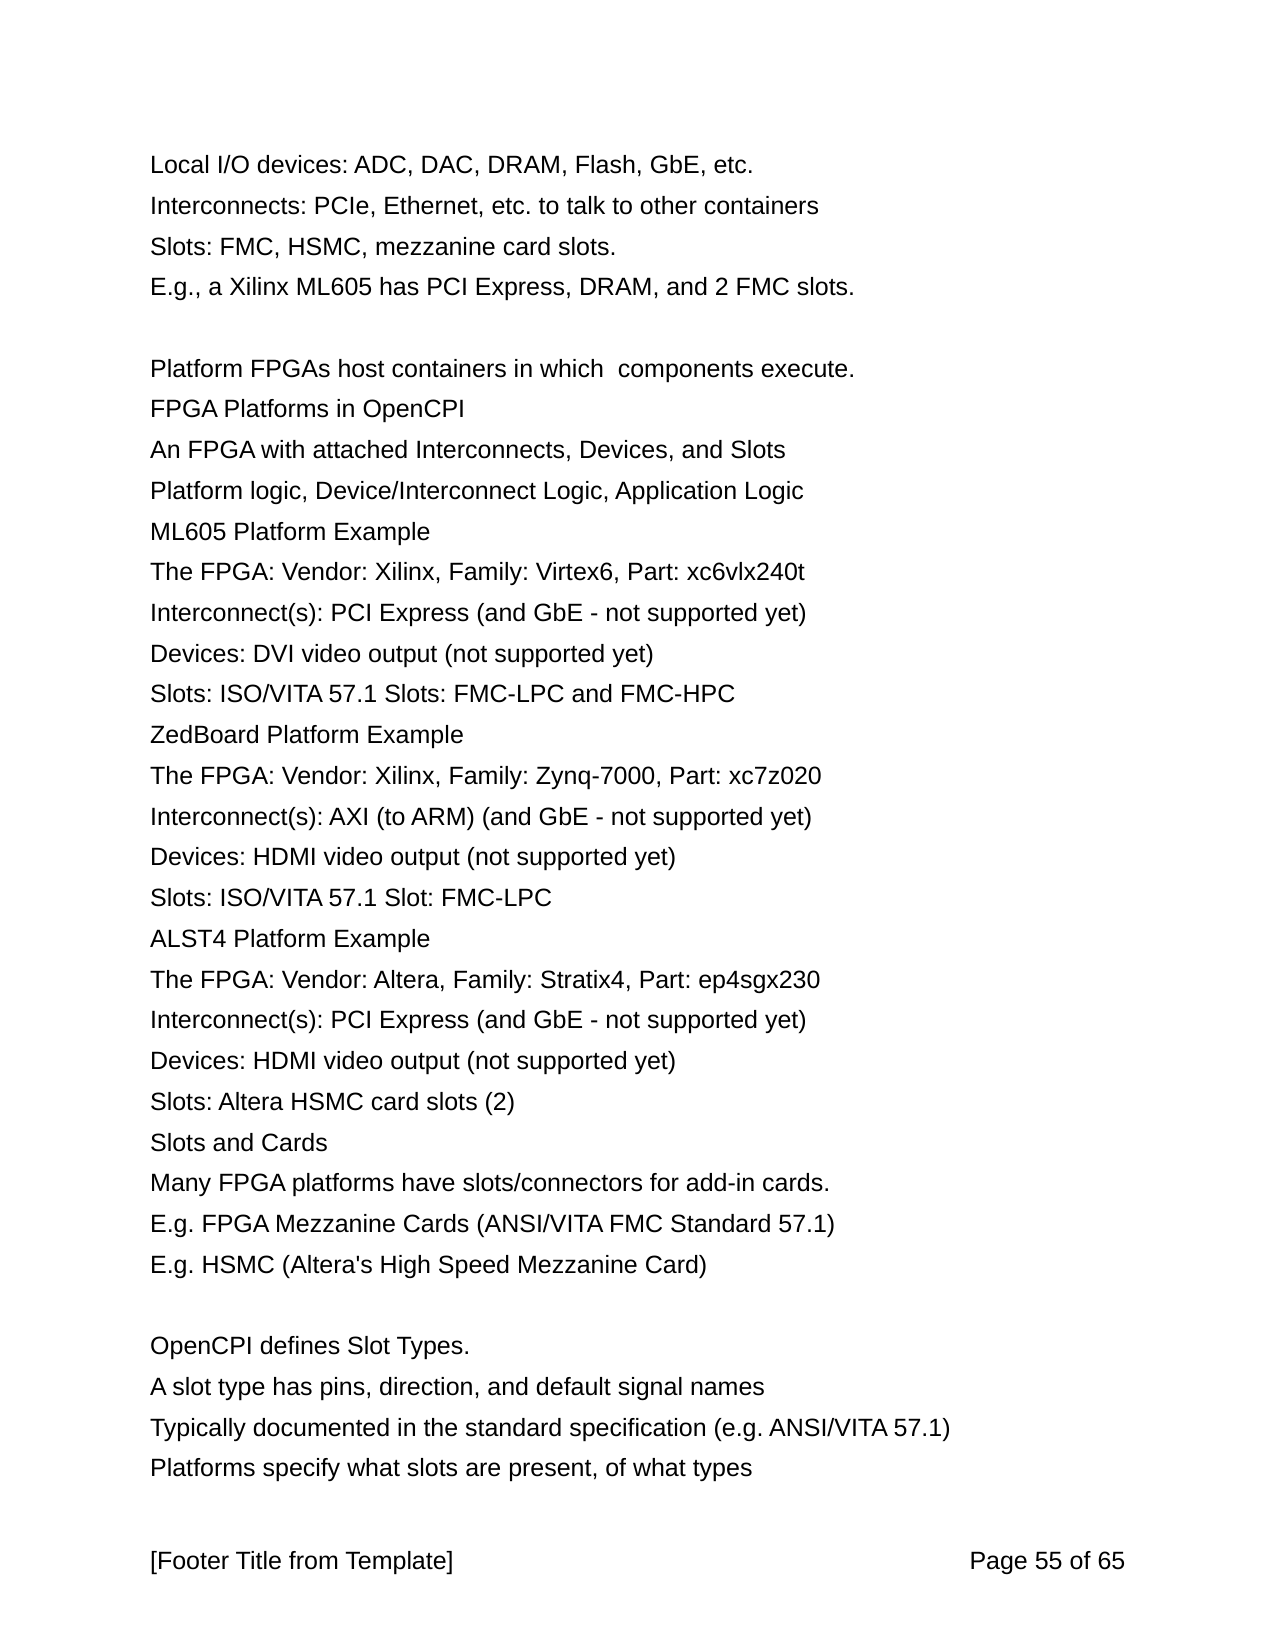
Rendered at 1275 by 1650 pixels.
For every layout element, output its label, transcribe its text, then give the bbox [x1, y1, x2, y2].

text ALST4 Platform Example [150, 924, 1125, 953]
text Interconnect(s): AXI (to ARM) (and GbE - not supported yet) [150, 802, 1125, 830]
text Slots: FMC, HSMC, mezzanine card slots. [150, 231, 1125, 260]
text E.g. FPGA Mezzanine Cards (ANSI/VITA FMC Standard 57.1) [150, 1209, 1125, 1238]
text ZedBoard Platform Example [150, 720, 1125, 749]
text Interconnects: PCIe, Ethernet, etc. to talk to other containers [150, 191, 1125, 219]
text ML605 Platform Example [150, 517, 1125, 545]
text Platforms specify what slots are present, of what types [150, 1453, 1125, 1482]
text Local I/O devices: ADC, DAC, DRAM, Flash, GbE, etc. [150, 150, 1125, 179]
text Typically documented in the standard specification (e.g. ANSI/VITA 57.1) [150, 1413, 1125, 1441]
text The FPGA: Vendor: Xilinx, Family: Zynq-7000, Part: xc7z020 [150, 761, 1125, 790]
text An FPGA with attached Interconnects, Devices, and Slots [150, 435, 1125, 464]
text The FPGA: Vendor: Altera, Family: Stratix4, Part: ep4sgx230 [150, 964, 1125, 993]
text Devices: HDMI video output (not supported yet) [150, 1046, 1125, 1075]
text Slots and Cards [150, 1127, 1125, 1156]
text FPGA Platforms in OpenCPI [150, 394, 1125, 423]
text Interconnect(s): PCI Express (and GbE - not supported yet) [150, 598, 1125, 627]
text Devices: HDMI video output (not supported yet) [150, 842, 1125, 871]
text Platform FPGAs host containers in which components execute. [150, 354, 1125, 382]
text A slot type has pins, direction, and default signal names [150, 1372, 1125, 1401]
text E.g., a Xilinx ML605 has PCI Express, DRAM, and 2 FMC slots. [150, 272, 1125, 301]
text Slots: ISO/VITA 57.1 Slot: FMC-LPC [150, 883, 1125, 912]
text The FPGA: Vendor: Xilinx, Family: Virtex6, Part: xc6vlx240t [150, 557, 1125, 586]
text Slots: ISO/VITA 57.1 Slots: FMC-LPC and FMC-HPC [150, 679, 1125, 708]
text Devices: DVI video output (not supported yet) [150, 639, 1125, 667]
text Interconnect(s): PCI Express (and GbE - not supported yet) [150, 1005, 1125, 1034]
text Many FPGA platforms have slots/connectors for add-in cards. [150, 1168, 1125, 1197]
text OpenCPI defines Slot Types. [150, 1331, 1125, 1360]
text Slots: Altera HSMC card slots (2) [150, 1087, 1125, 1116]
text E.g. HSMC (Altera's High Speed Mezzanine Card) [150, 1250, 1125, 1278]
text Platform logic, Device/Interconnect Logic, Application Logic [150, 476, 1125, 504]
